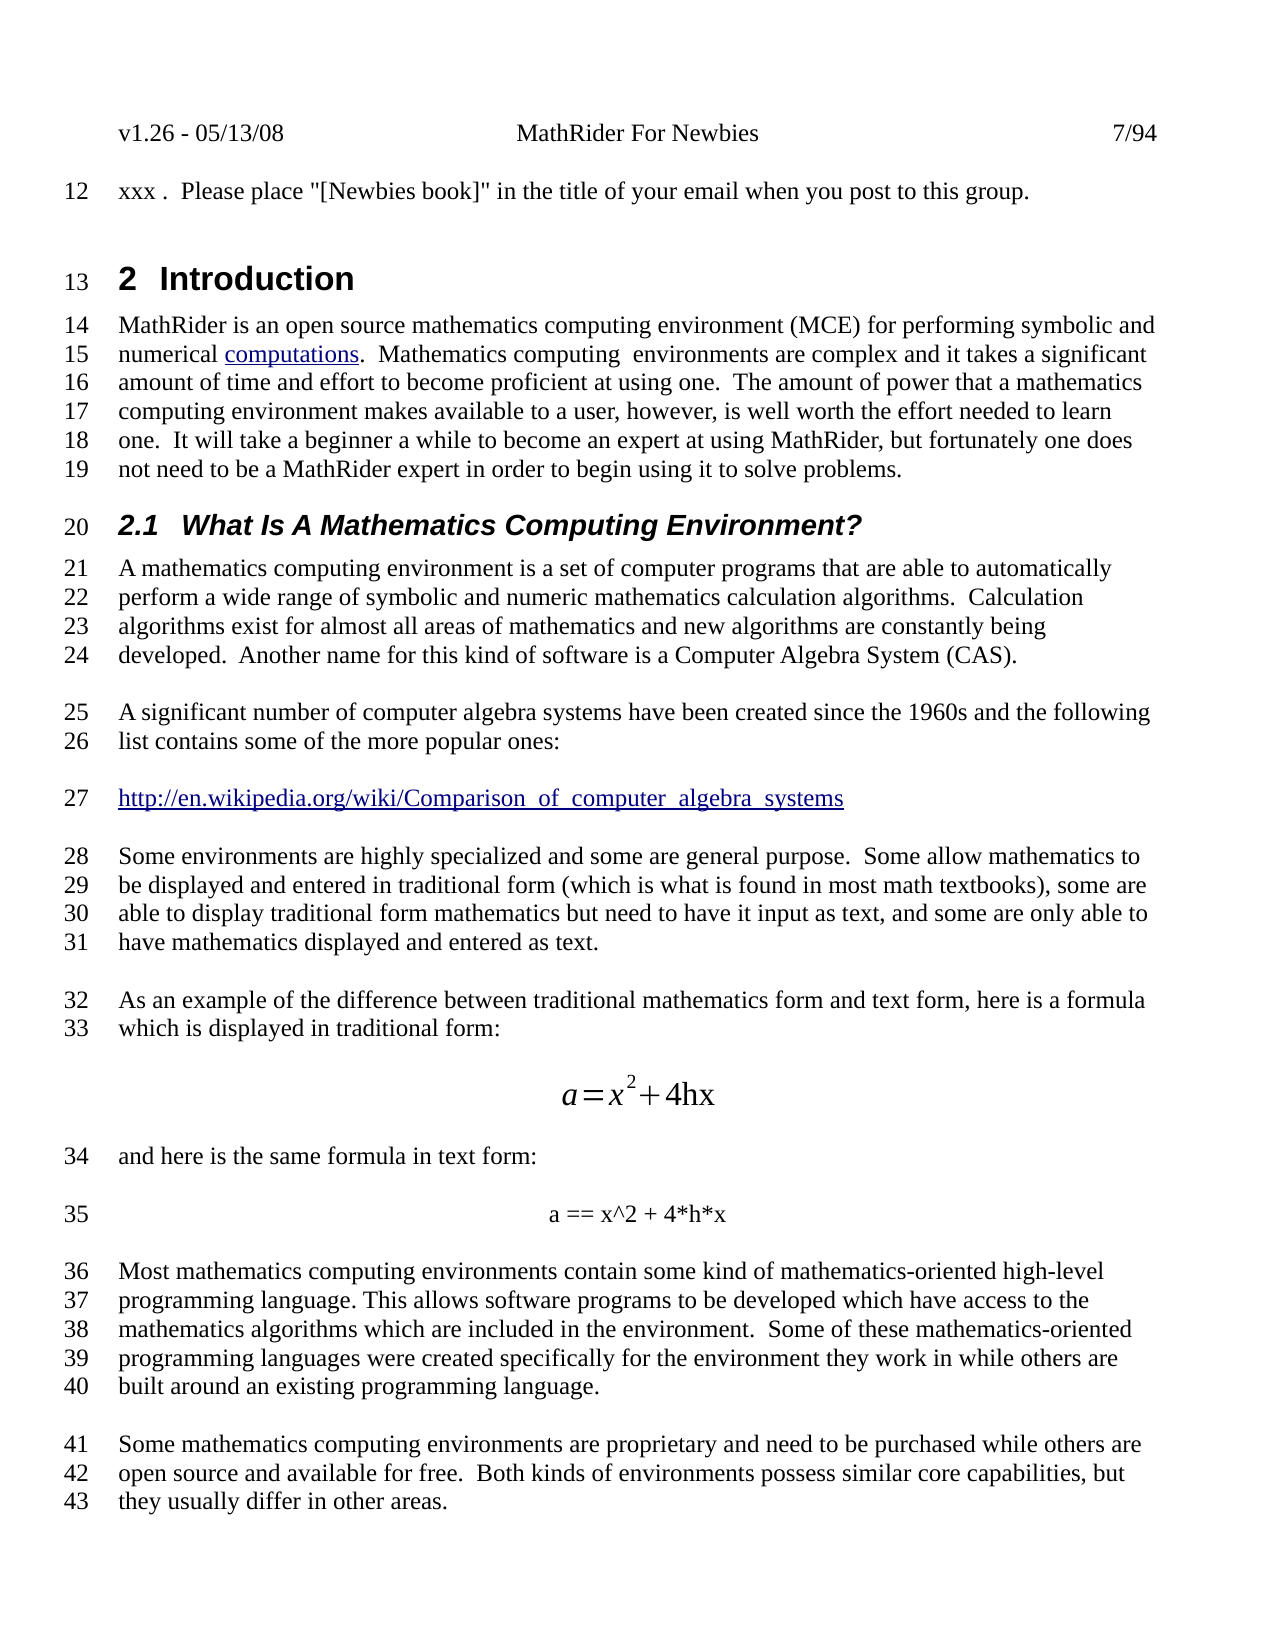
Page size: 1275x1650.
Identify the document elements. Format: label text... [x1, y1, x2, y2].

text Most mathematics computing environments contain some kind of mathematics-oriented high-level programming language. This allows software programs to be developed which have access to the mathematics algorithms which are included in the environment. Some of these mathematics-oriented programming languages were created specifically for the environment they work in while others are built around an existing programming language. [118, 1256, 1157, 1400]
text a == x^2 + 4*h*x [118, 1199, 1157, 1228]
text http://en.wikipedia.org/wiki/Comparison_of_computer_algebra_systems [118, 783, 1157, 812]
text MathRider is an open source mathematics computing environment (MCE) for performing symbolic and numerical computations. Mathematics computing environments are complex and it takes a significant amount of time and effort to become proficient at using one. The amount of power that a mathematics computing environment makes available to a user, however, is well worth the effort needed to learn one. It will take a beginner a while to become an expert at using MathRider, but fortunately one does not need to be a MathRider expert in order to begin using it to solve problems. [118, 310, 1157, 482]
text Some environments are highly specialized and some are general purpose. Some allow mathematics to be displayed and entered in traditional form (which is what is found in most math textbooks), some are able to display traditional form mathematics but need to have it input as text, and some are only able to have mathematics displayed and entered as text. [118, 841, 1157, 956]
text Some mathematics computing environments are proprietary and need to be purchased while others are open source and available for free. Both kinds of environments possess similar core capabilities, but they usually differ in other areas. [118, 1429, 1157, 1515]
text As an example of the difference between traditional mathematics form and text form, here is a formula which is displayed in traditional form: [118, 985, 1157, 1042]
text A mathematics computing environment is a set of computer programs that are able to automatically perform a wide range of symbolic and numeric mathematics calculation algorithms. Calculation algorithms exist for almost all areas of mathematics and new algorithms are constantly being developed. Another name for this kind of software is a Computer Algebra System (CAS). [118, 553, 1157, 668]
text and here is the same formula in text form: [118, 1141, 1157, 1170]
text A significant number of computer algebra systems have been created since the 1960s and the following list contains some of the more popular ones: [118, 697, 1157, 755]
subtitle Introduction [118, 259, 1157, 297]
text xxx . Please place "[Newbies book]" in the title of your email when you post to this group. [118, 176, 1157, 205]
subtitle What Is A Mathematics Computing Environment? [118, 507, 1157, 541]
